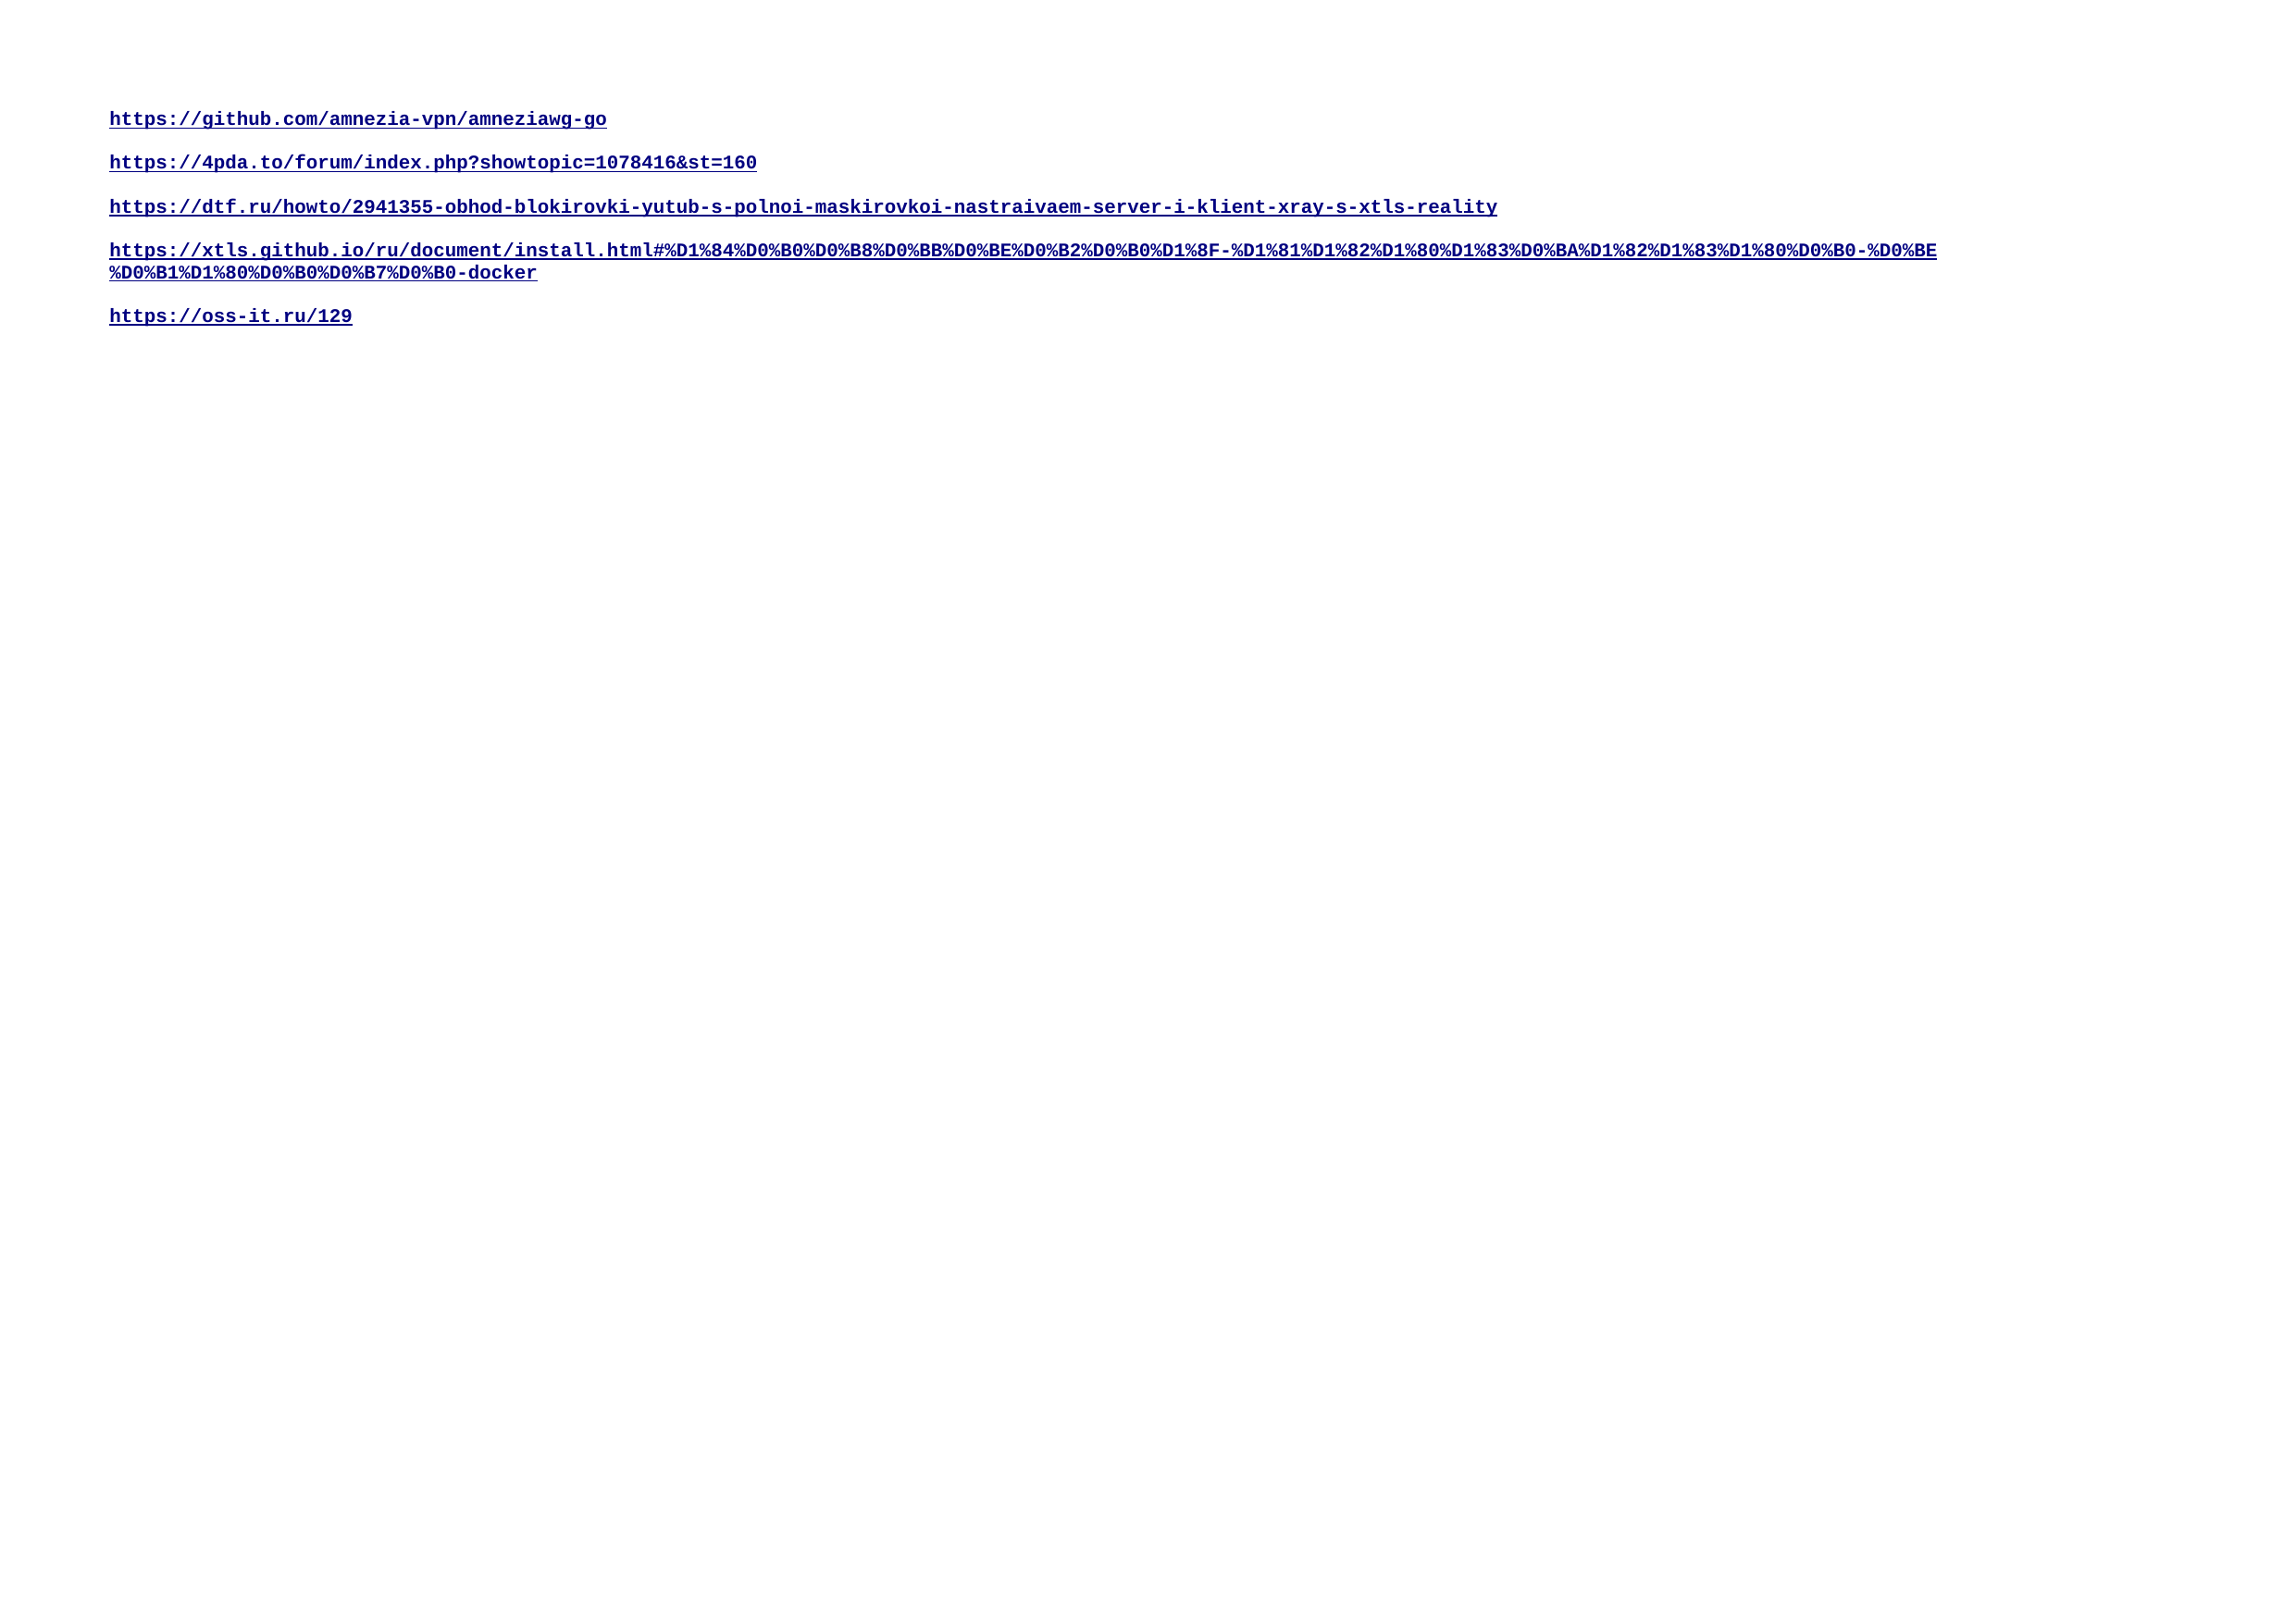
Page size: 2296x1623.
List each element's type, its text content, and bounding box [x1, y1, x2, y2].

text https://xtls.github.io/ru/document/install.html#%D1%84%D0%B0%D0%B8%D0%BB%D0%BE%D0%B2%D0%B0%D1%8F-%D1%81%D1%82%D1%80%D1%83%D0%BA%D1%82%D1%83%D1%80%D0%B0-%D0%BE%D0%B1%D1%80%D0%B0%D0%B7%D0%B0-docker [109, 241, 2186, 284]
text https://dtf.ru/howto/2941355-obhod-blokirovki-yutub-s-polnoi-maskirovkoi-nastraivaem-server-i-klient-xray-s-xtls-reality [109, 197, 2186, 218]
text https://4pda.to/forum/index.php?showtopic=1078416&st=160 [109, 153, 2186, 175]
text https://oss-it.ru/129 [109, 306, 2186, 328]
text https://github.com/amnezia-vpn/amneziawg-go [109, 109, 2186, 131]
